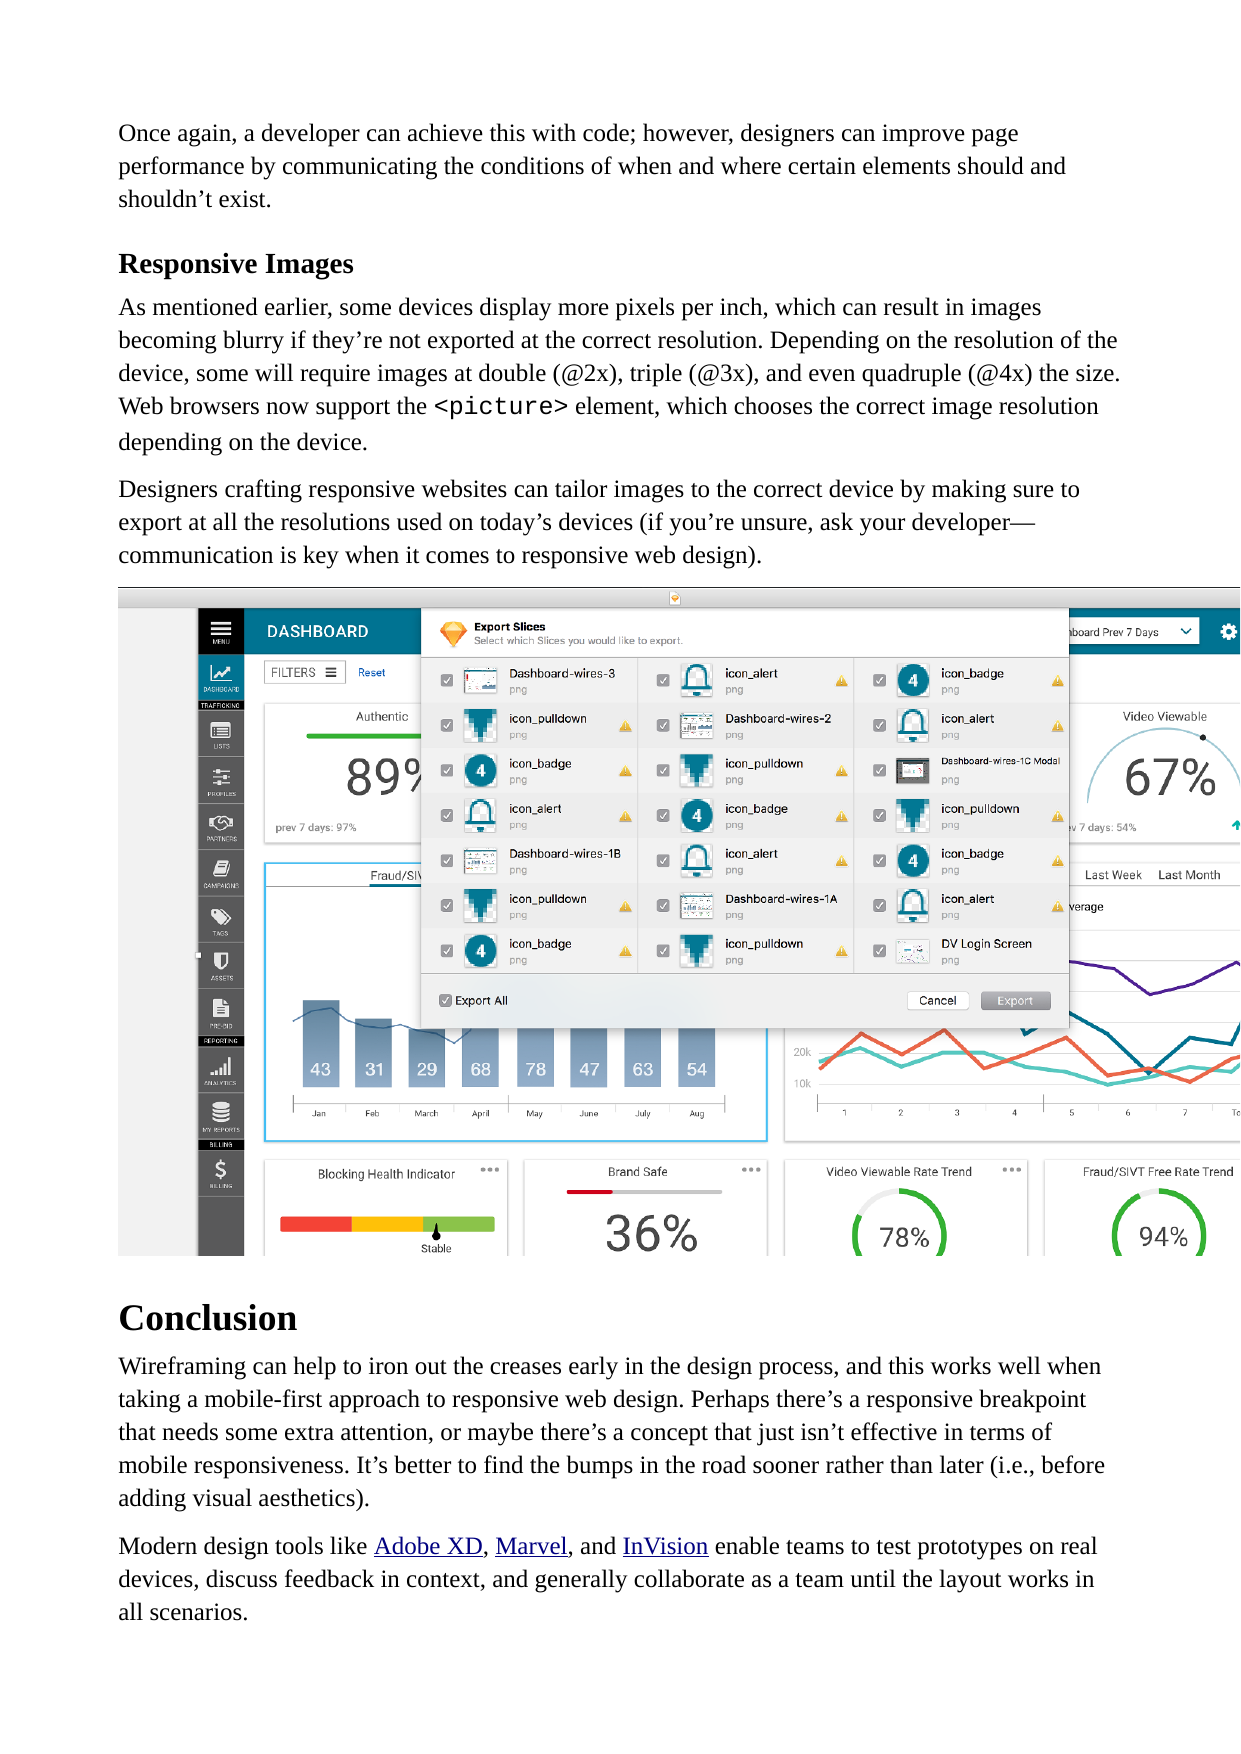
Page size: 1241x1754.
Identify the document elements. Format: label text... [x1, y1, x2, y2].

picture [1221, 624, 1237, 639]
subtitle Conclusion [118, 1296, 1122, 1339]
text As mentioned earlier, some devices display more pixels per inch, which can result in images becoming blurry if they’re not exported at the correct resolution. Depending on the resolution of the device, some will require images at double (@2x), triple (@3x), and even quadruple (@4x) the size. Web browsers now support the <picture> element, which chooses the correct image resolution depending on the device. [118, 292, 1122, 455]
text Once again, a developer can achieve this with code; however, designers can improve page performance by communicating the conditions of when and where certain elements should and shouldn’t exist. [118, 118, 1122, 213]
text Designers crafting responsive websites can tailor images to the correct device by making sure to export at all the resolutions used on today’s devices (if you’re unsure, ask your developer—communication is key when it comes to responsive web design). [118, 474, 1122, 569]
text Modern design tools like Adobe XD, Marvel, and InVision enable teams to test prototypes on real devices, discuss feedback in context, and generally collaborate as a team until the layout works in all scenarios. [118, 1531, 1122, 1626]
text Wireframing can help to iron out the creases early in the design process, and this works well when taking a mobile-first approach to responsive web design. Perhaps there’s a responsive breakpoint that needs some extra attention, or maybe there’s a concept that just isn’t effective in terms of mobile responsiveness. It’s better to find the bumps in the road sooner rather than later (i.e., before adding visual aesthetics). [118, 1351, 1122, 1512]
subtitle Responsive Images [118, 246, 1122, 280]
picture [118, 587, 1241, 1256]
